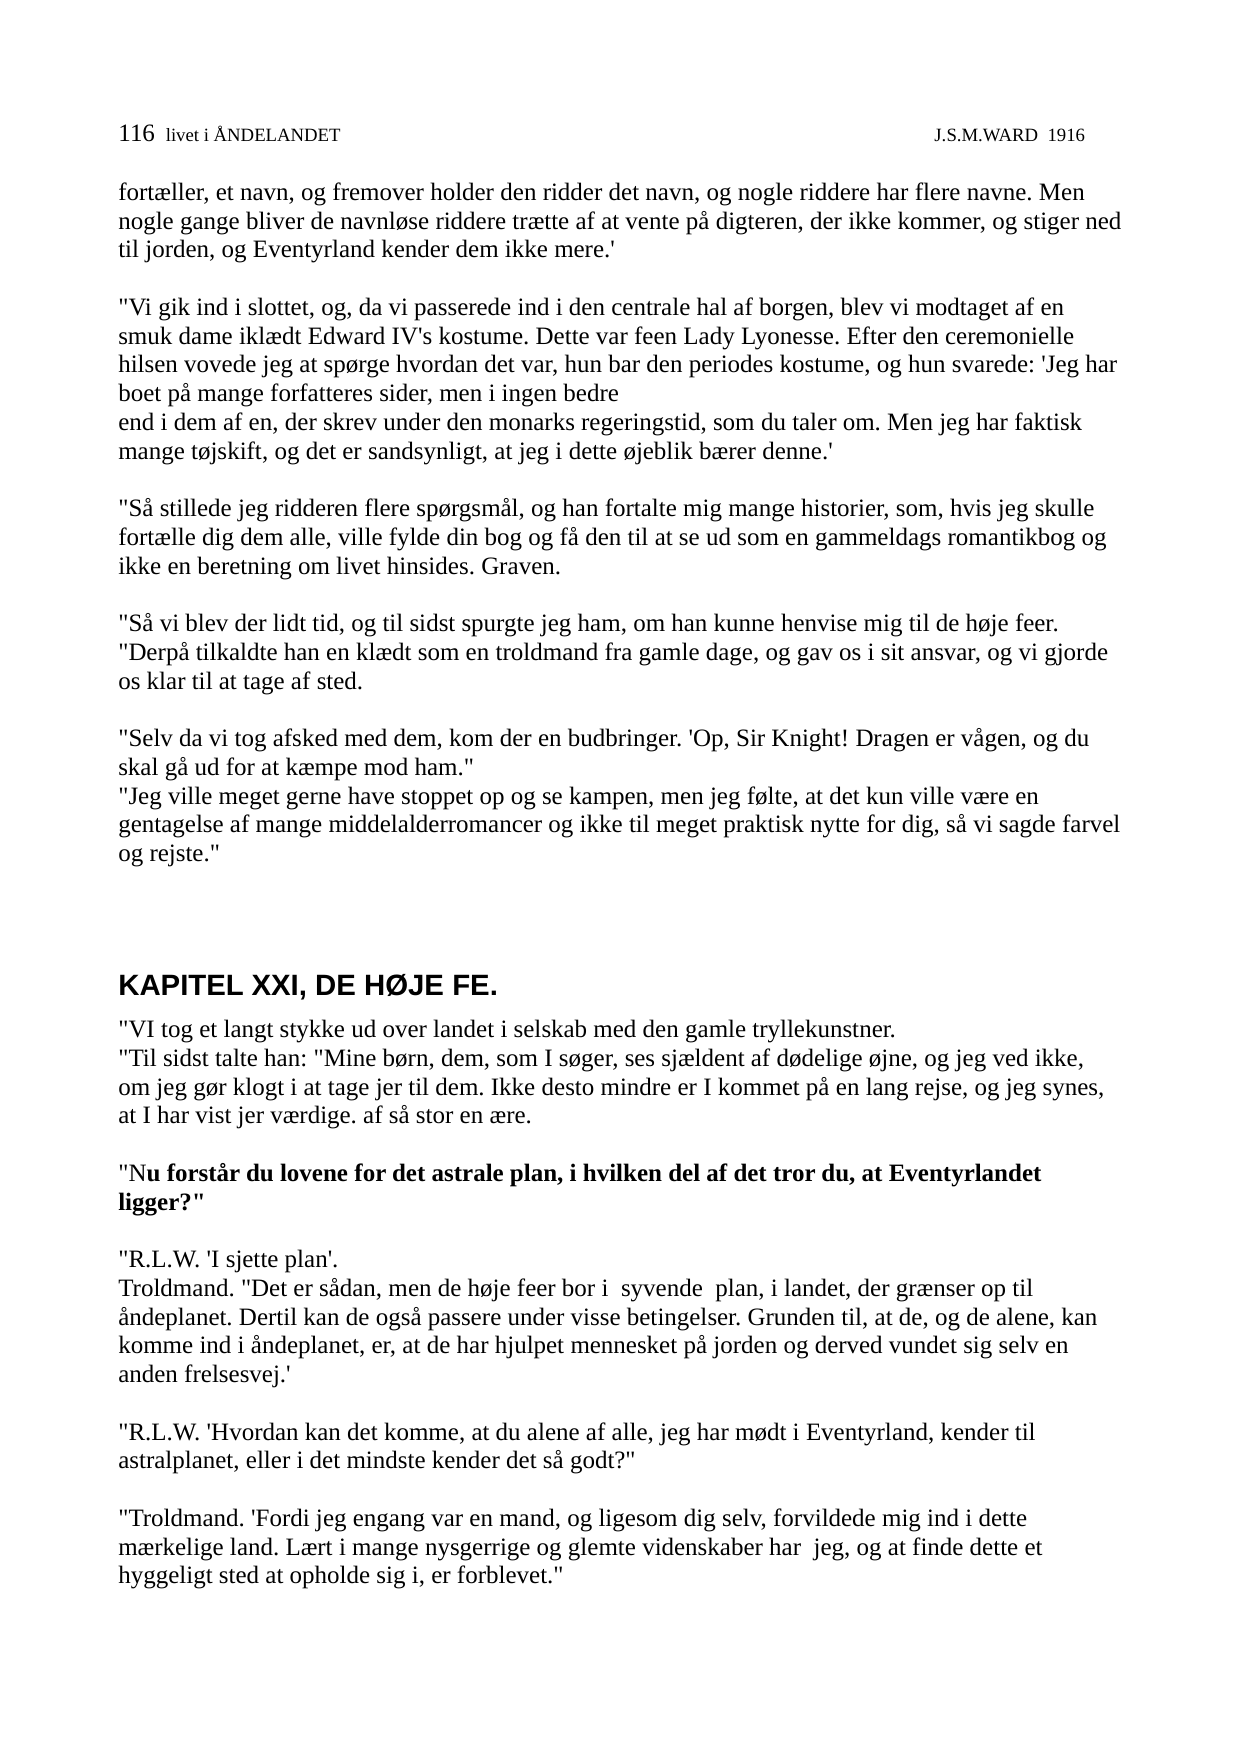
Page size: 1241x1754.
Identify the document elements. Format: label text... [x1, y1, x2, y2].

text "Derpå tilkaldte han en klædt som en troldmand fra gamle dage, og gav os i sit ansvar, og vi gjorde os klar til at tage af sted. [118, 637, 1122, 694]
text end i dem af en, der skrev under den monarks regeringstid, som du taler om. Men jeg har faktisk mange tøjskift, og det er sandsynligt, at jeg i dette øjeblik bærer denne.' [118, 407, 1122, 464]
text "Nu forstår du lovene for det astrale plan, i hvilken del af det tror du, at Eventyrlandet ligger?" [118, 1158, 1122, 1215]
text "VI tog et langt stykke ud over landet i selskab med den gamle tryllekunstner. [118, 1014, 1122, 1043]
text fortæller, et navn, og fremover holder den ridder det navn, og nogle riddere har flere navne. Men nogle gange bliver de navnløse riddere trætte af at vente på digteren, der ikke kommer, og stiger ned til jorden, og Eventyrland kender dem ikke mere.' [118, 177, 1122, 263]
text "R.L.W. 'Hvordan kan det komme, at du alene af alle, jeg har mødt i Eventyrland, kender til astralplanet, eller i det mindste kender det så godt?" [118, 1417, 1122, 1474]
subtitle KAPITEL XXI, DE HØJE FE. [118, 968, 1122, 1002]
text "Så stillede jeg ridderen flere spørgsmål, og han fortalte mig mange historier, som, hvis jeg skulle fortælle dig dem alle, ville fylde din bog og få den til at se ud som en gammeldags romantikbog og ikke en beretning om livet hinsides. Graven. [118, 493, 1122, 579]
text "Selv da vi tog afsked med dem, kom der en budbringer. 'Op, Sir Knight! Dragen er vågen, og du skal gå ud for at kæmpe mod ham." [118, 723, 1122, 781]
text "Vi gik ind i slottet, og, da vi passerede ind i den centrale hal af borgen, blev vi modtaget af en smuk dame iklædt Edward IV's kostume. Dette var feen Lady Lyonesse. Efter den ceremonielle hilsen vovede jeg at spørge hvordan det var, hun bar den periodes kostume, og hun svarede: 'Jeg har boet på mange forfatteres sider, men i ingen bedre [118, 292, 1122, 407]
text "Jeg ville meget gerne have stoppet op og se kampen, men jeg følte, at det kun ville være en gentagelse af mange middelalderromancer og ikke til meget praktisk nytte for dig, så vi sagde farvel og rejste." [118, 781, 1122, 867]
text "Så vi blev der lidt tid, og til sidst spurgte jeg ham, om han kunne henvise mig til de høje feer. [118, 608, 1122, 637]
text "R.L.W. 'I sjette plan'. [118, 1244, 1122, 1273]
text "Til sidst talte han: "Mine børn, dem, som I søger, ses sjældent af dødelige øjne, og jeg ved ikke, om jeg gør klogt i at tage jer til dem. Ikke desto mindre er I kommet på en lang rejse, og jeg synes, at I har vist jer værdige. af så stor en ære. [118, 1043, 1122, 1129]
text "Troldmand. 'Fordi jeg engang var en mand, og ligesom dig selv, forvildede mig ind i dette mærkelige land. Lært i mange nysgerrige og glemte videnskaber har jeg, og at finde dette et hyggeligt sted at opholde sig i, er forblevet." [118, 1503, 1122, 1589]
text Troldmand. "Det er sådan, men de høje feer bor i syvende plan, i landet, der grænser op til åndeplanet. Dertil kan de også passere under visse betingelser. Grunden til, at de, og de alene, kan komme ind i åndeplanet, er, at de har hjulpet mennesket på jorden og derved vundet sig selv en anden frelsesvej.' [118, 1273, 1122, 1388]
